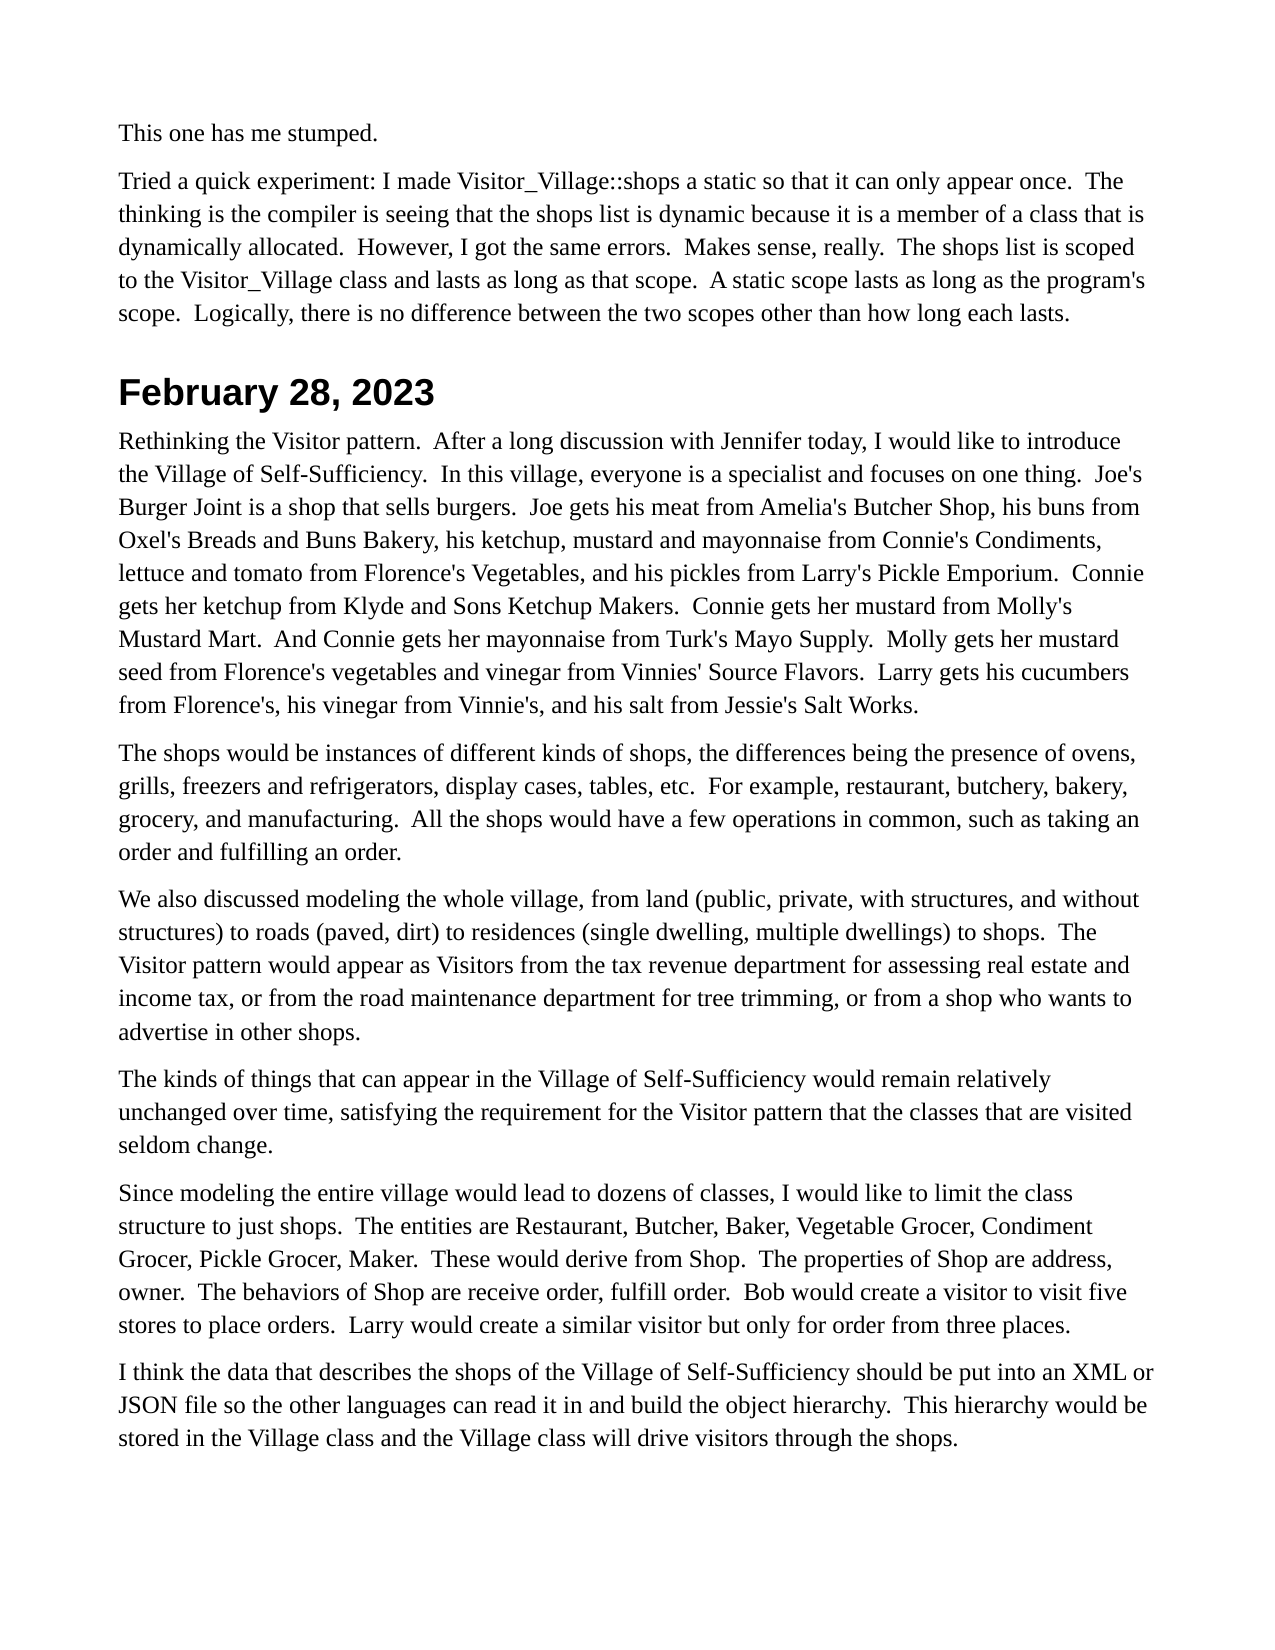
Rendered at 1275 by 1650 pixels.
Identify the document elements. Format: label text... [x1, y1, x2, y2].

text I think the data that describes the shops of the Village of Self-Sufficiency should be put into an XML or JSON file so the other languages can read it in and build the object hierarchy. This hierarchy would be stored in the Village class and the Village class will drive visitors through the shops. [118, 1357, 1157, 1452]
text The kinds of things that can appear in the Village of Self-Sufficiency would remain relatively unchanged over time, satisfying the requirement for the Visitor pattern that the classes that are visited seldom change. [118, 1064, 1157, 1159]
text Since modeling the entire village would lead to dozens of classes, I would like to limit the class structure to just shops. The entities are Restaurant, Butcher, Baker, Vegetable Grocer, Condiment Grocer, Pickle Grocer, Maker. These would derive from Shop. The properties of Shop are address, owner. The behaviors of Shop are receive order, fulfill order. Bob would create a visitor to visit five stores to place orders. Larry would create a similar visitor but only for order from three places. [118, 1178, 1157, 1339]
text Rethinking the Visitor pattern. After a long discussion with Jennifer today, I would like to introduce the Village of Self-Sufficiency. In this village, everyone is a specialist and focuses on one thing. Joe's Burger Joint is a shop that sells burgers. Joe gets his meat from Amelia's Butcher Shop, his buns from Oxel's Breads and Buns Bakery, his ketchup, mustard and mayonnaise from Connie's Condiments, lettuce and tomato from Florence's Vegetables, and his pickles from Larry's Pickle Emporium. Connie gets her ketchup from Klyde and Sons Ketchup Makers. Connie gets her mustard from Molly's Mustard Mart. And Connie gets her mayonnaise from Turk's Mayo Supply. Molly gets her mustard seed from Florence's vegetables and vinegar from Vinnies' Source Flavors. Larry gets his cucumbers from Florence's, his vinegar from Vinnie's, and his salt from Jessie's Salt Works. [118, 426, 1157, 719]
text This one has me stumped. [118, 118, 1157, 147]
subtitle February 28, 2023 [118, 370, 1157, 413]
text We also discussed modeling the whole village, from land (public, private, with structures, and without structures) to roads (paved, dirt) to residences (single dwelling, multiple dwellings) to shops. The Visitor pattern would appear as Visitors from the tax revenue department for assessing real estate and income tax, or from the road maintenance department for tree trimming, or from a shop who wants to advertise in other shops. [118, 884, 1157, 1045]
text The shops would be instances of different kinds of shops, the differences being the presence of ovens, grills, freezers and refrigerators, display cases, tables, etc. For example, restaurant, butchery, bakery, grocery, and manufacturing. All the shops would have a few operations in common, such as taking an order and fulfilling an order. [118, 738, 1157, 866]
text Tried a quick experiment: I made Visitor_Village::shops a static so that it can only appear once. The thinking is the compiler is seeing that the shops list is dynamic because it is a member of a class that is dynamically allocated. However, I got the same errors. Makes sense, really. The shops list is scoped to the Visitor_Village class and lasts as long as that scope. A static scope lasts as long as the program's scope. Logically, there is no difference between the two scopes other than how long each lasts. [118, 166, 1157, 327]
